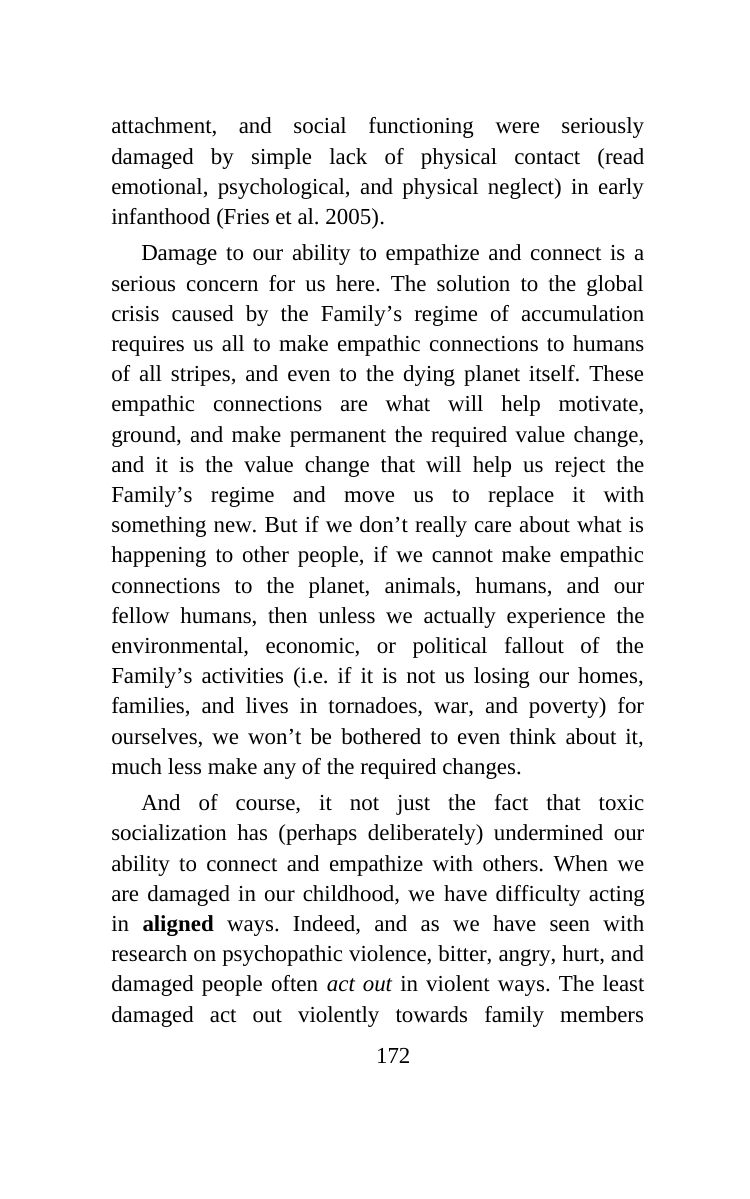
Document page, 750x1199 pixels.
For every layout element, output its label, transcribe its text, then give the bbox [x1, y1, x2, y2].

text attachment, and social functioning were seriously damaged by simple lack of physical contact (read emotional, psychological, and physical neglect) in early infanthood (Fries et al. 2005). [111, 112, 645, 229]
text And of course, it not just the fact that toxic socialization has (perhaps deliberately) undermined our ability to connect and empathize with others. When we are damaged in our childhood, we have difficulty acting in aligned ways. Indeed, and as we have seen with research on psychopathic violence, bitter, angry, hurt, and damaged people often act out in violent ways. The least damaged act out violently towards family members [111, 789, 645, 1027]
text Damage to our ability to empathize and connect is a serious concern for us here. The solution to the global crisis caused by the Family’s regime of accumulation requires us all to make empathic connections to humans of all stripes, and even to the dying planet itself. These empathic connections are what will help motivate, ground, and make permanent the required value change, and it is the value change that will help us reject the Family’s regime and move us to replace it with something new. But if we don’t really care about what is happening to other people, if we cannot make empathic connections to the planet, animals, humans, and our fellow humans, then unless we actually experience the environmental, economic, or political fallout of the Family’s activities (i.e. if it is not us losing our homes, families, and lives in tornadoes, war, and poverty) for ourselves, we won’t be bothered to even think about it, much less make any of the required changes. [111, 239, 645, 779]
